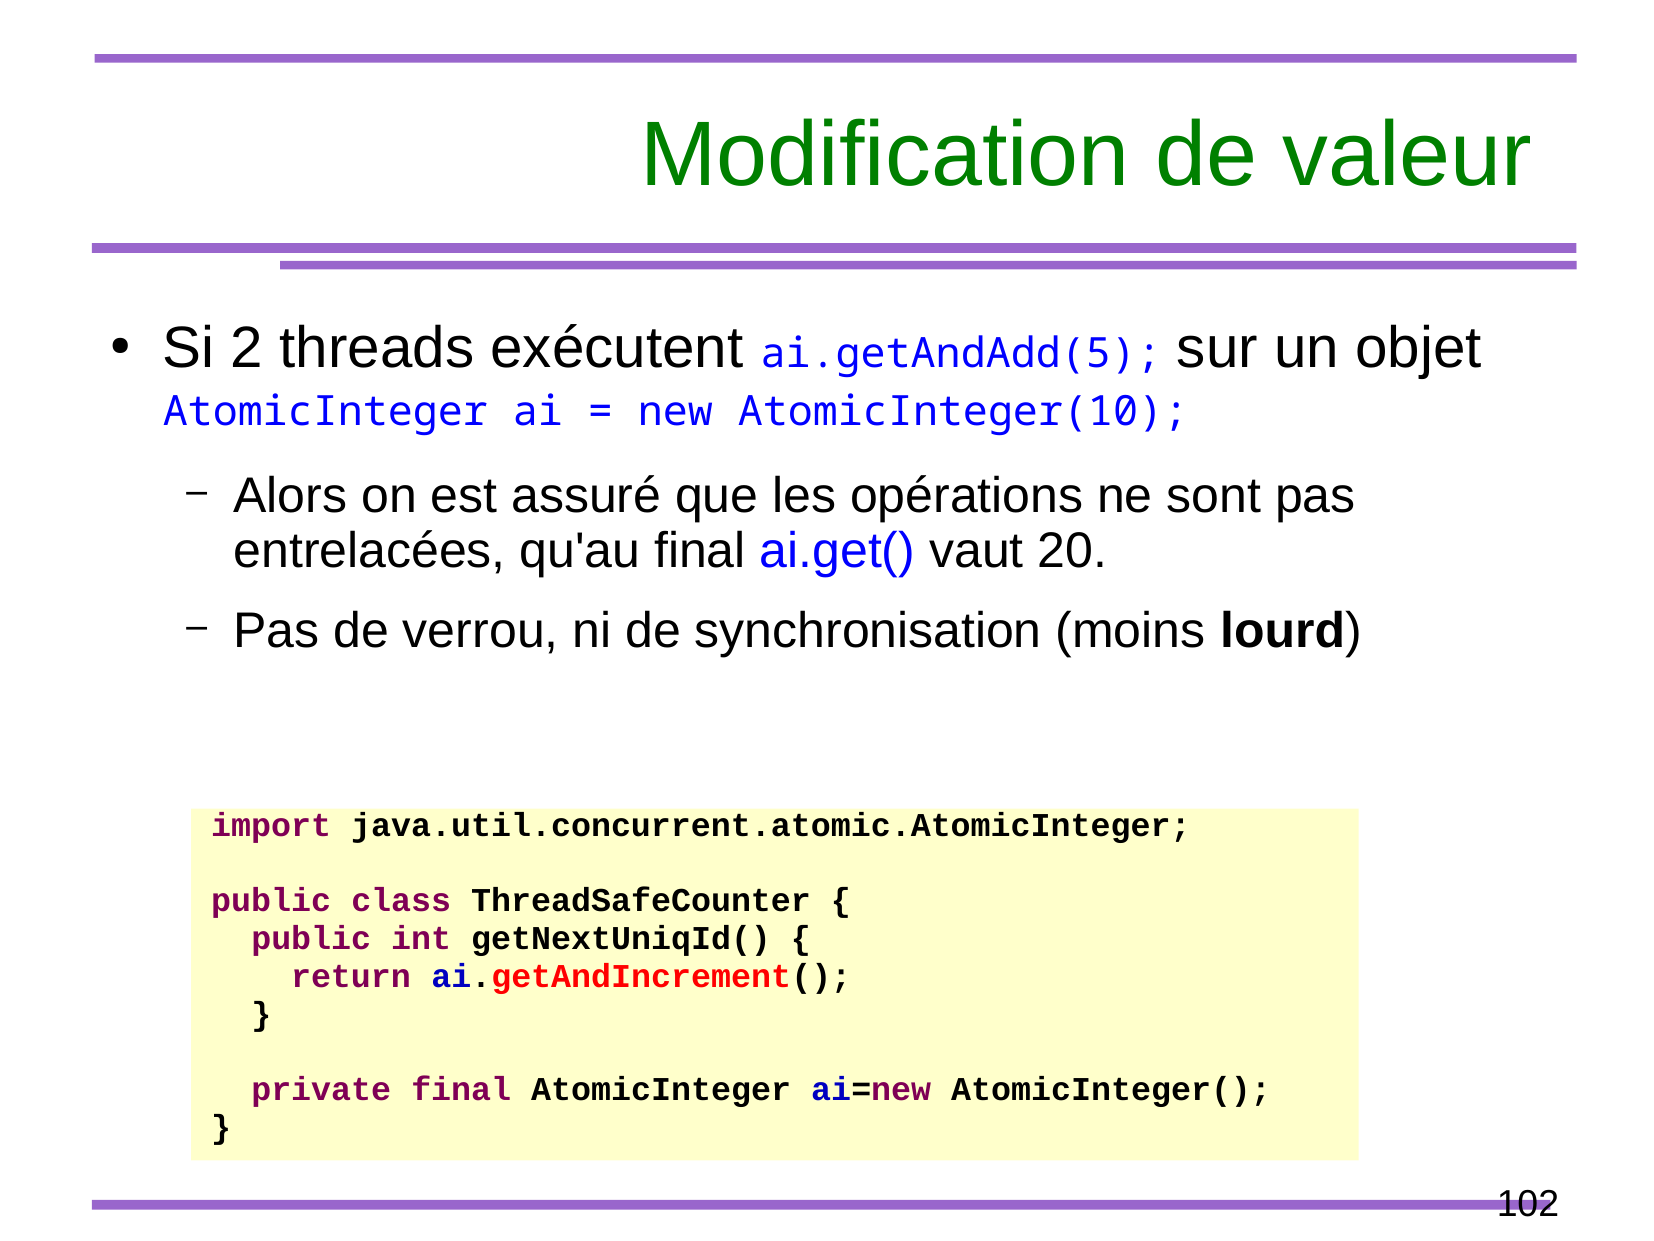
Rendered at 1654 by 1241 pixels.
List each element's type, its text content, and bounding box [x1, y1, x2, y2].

list Si 2 threads exécutent ai.getAndAdd(5); sur un objet AtomicInteger ai = new AtomicInteger(10); Alors on est assuré que les opérations ne sont pas entrelacées, qu'au final ai.get() vaut 20. Pas de verrou, ni de synchronisation (moins lourd) [92, 315, 1563, 731]
title Modification de valeur [121, 49, 1534, 257]
text_box import java.util.concurrent.atomic.AtomicInteger; public class ThreadSafeCounter { public int getNextUniqId() { return ai.getAndIncrement(); } private final AtomicInteger ai=new AtomicInteger(); } [191, 808, 1359, 1161]
